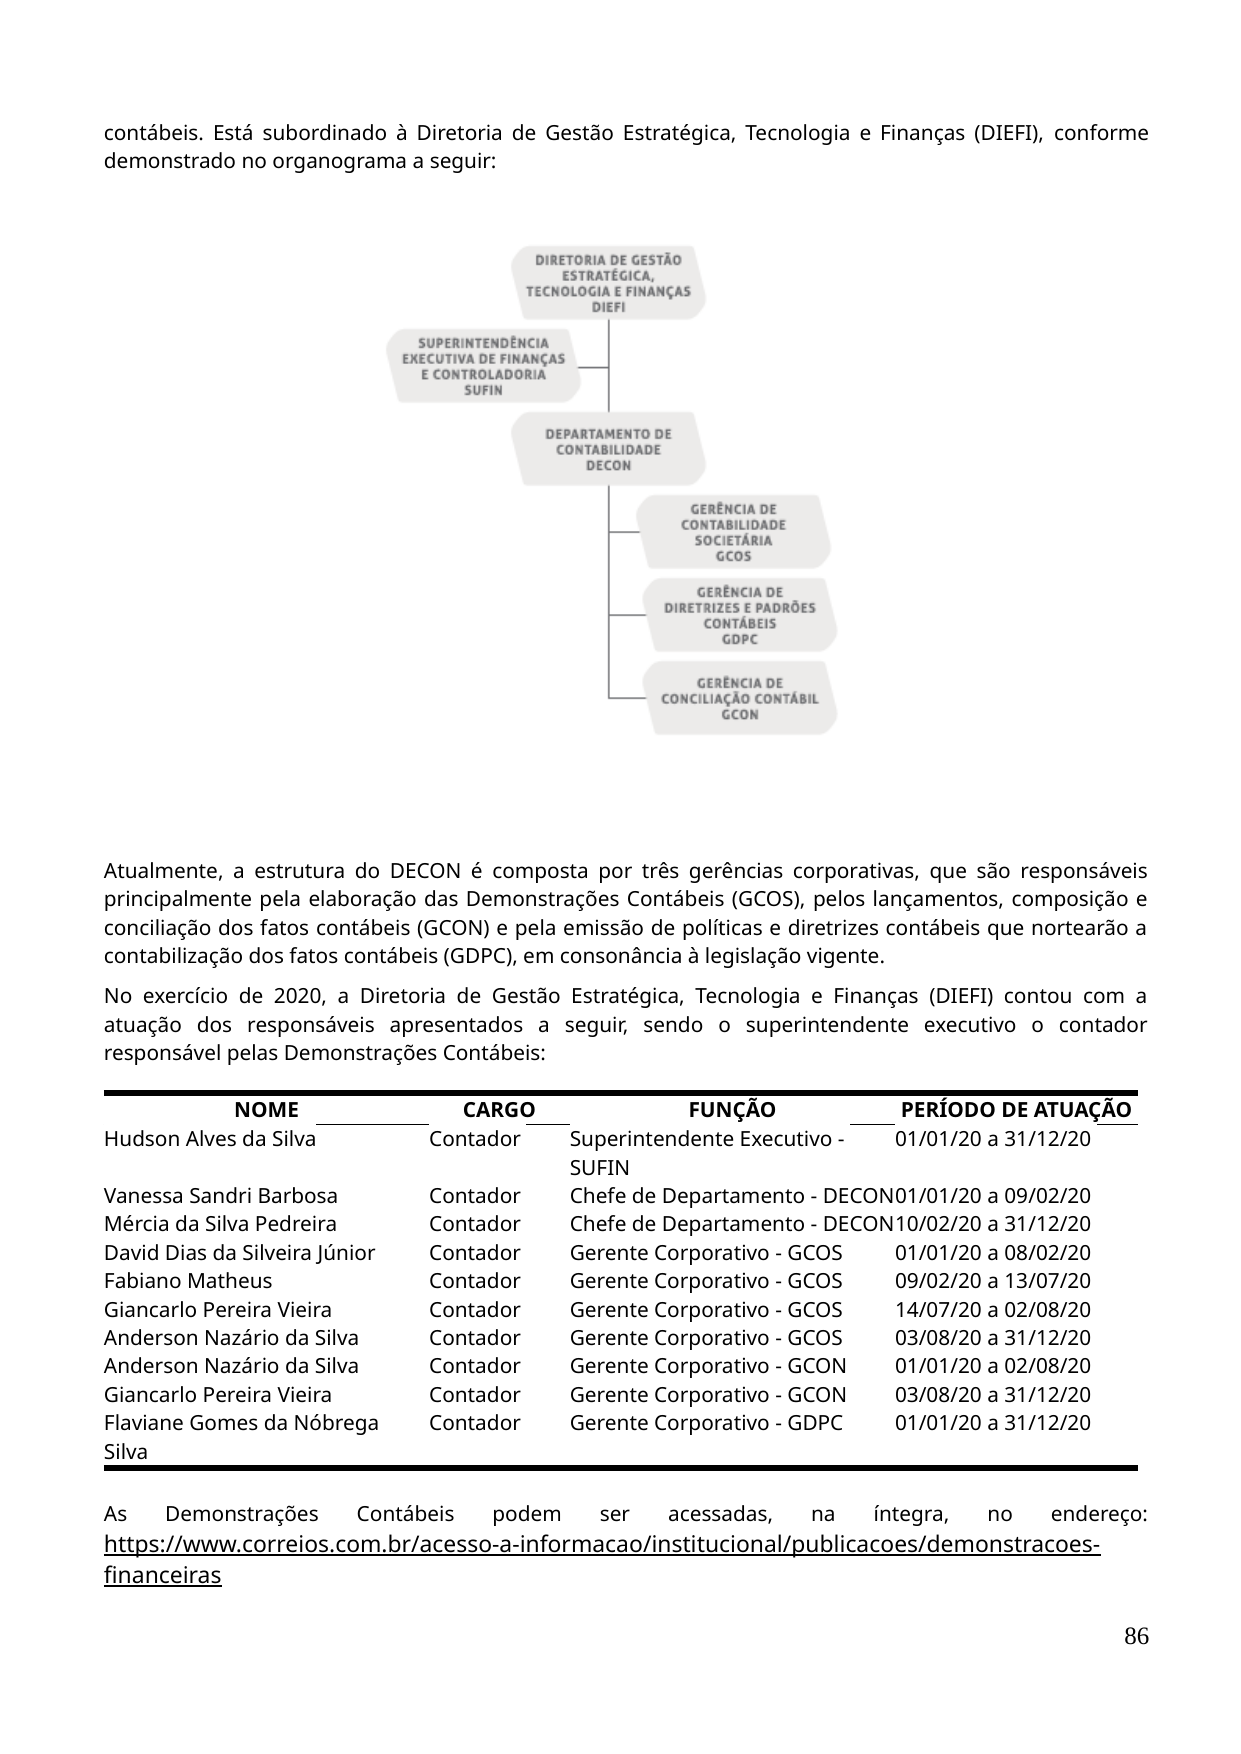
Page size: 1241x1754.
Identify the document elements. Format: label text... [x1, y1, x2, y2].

table_cell 10/02/20 a 31/12/20 [895, 1210, 1138, 1238]
table_cell Chefe de Departamento - DECON [570, 1210, 895, 1238]
table_cell Gerente Corporativo - GCON [570, 1380, 895, 1408]
table_cell Giancarlo Pereira Vieira [104, 1380, 429, 1408]
table_cell 01/01/20 a 31/12/20 [895, 1409, 1138, 1465]
table_cell 14/07/20 a 02/08/20 [895, 1295, 1138, 1323]
table_cell Contador [429, 1380, 569, 1408]
table_cell Contador [429, 1352, 569, 1380]
table_cell Anderson Nazário da Silva [104, 1323, 429, 1352]
table_cell Contador [429, 1409, 569, 1465]
table_header PERÍODO DE ATUAÇÃO [895, 1096, 1138, 1124]
table_cell Contador [429, 1181, 569, 1209]
table_cell Flaviane Gomes da Nóbrega Silva [104, 1409, 429, 1465]
table_cell Gerente Corporativo - GCOS [570, 1323, 895, 1352]
table_cell 03/08/20 a 31/12/20 [895, 1380, 1138, 1408]
table_cell Anderson Nazário da Silva [104, 1352, 429, 1380]
table_cell Fabiano Matheus [104, 1266, 429, 1295]
table_cell 01/01/20 a 08/02/20 [895, 1238, 1138, 1266]
table_header FUNÇÃO [570, 1096, 895, 1124]
table_cell Contador [429, 1125, 569, 1181]
table_cell Chefe de Departamento - DECON [570, 1181, 895, 1209]
table_cell Contador [429, 1266, 569, 1295]
table_cell David Dias da Silveira Júnior [104, 1238, 429, 1266]
table_cell Gerente Corporativo - GCOS [570, 1295, 895, 1323]
table_cell Contador [429, 1323, 569, 1352]
picture [338, 223, 874, 765]
table_cell Gerente Corporativo - GCON [570, 1352, 895, 1380]
table_cell Contador [429, 1238, 569, 1266]
text As Demonstrações Contábeis podem ser acessadas, na íntegra, no endereço: https://www.correios.com.br/acesso-a-informacao/institucional/publicacoes/demonstracoes-financeiras [104, 1499, 1149, 1590]
table_cell Gerente Corporativo - GCOS [570, 1266, 895, 1295]
table_cell 09/02/20 a 13/07/20 [895, 1266, 1138, 1295]
table_header CARGO [429, 1096, 569, 1124]
text contábeis. Está subordinado à Diretoria de Gestão Estratégica, Tecnologia e Finanças (DIEFI), conforme demonstrado no organograma a seguir: [104, 118, 1149, 175]
table_cell 01/01/20 a 09/02/20 [895, 1181, 1138, 1209]
text No exercício de 2020, a Diretoria de Gestão Estratégica, Tecnologia e Finanças (DIEFI) contou com a atuação dos responsáveis apresentados a seguir, sendo o superintendente executivo o contador responsável pelas Demonstrações Contábeis: [104, 981, 1149, 1067]
table_cell Gerente Corporativo - GCOS [570, 1238, 895, 1266]
table_cell 01/01/20 a 02/08/20 [895, 1352, 1138, 1380]
table_cell 01/01/20 a 31/12/20 [895, 1125, 1138, 1181]
table_header NOME [104, 1096, 429, 1124]
text Atualmente, a estrutura do DECON é composta por três gerências corporativas, que são responsáveis principalmente pela elaboração das Demonstrações Contábeis (GCOS), pelos lançamentos, composição e conciliação dos fatos contábeis (GCON) e pela emissão de políticas e diretrizes contábeis que nortearão a contabilização dos fatos contábeis (GDPC), em consonância à legislação vigente. [104, 856, 1149, 970]
table_cell 03/08/20 a 31/12/20 [895, 1323, 1138, 1352]
table_cell Gerente Corporativo - GDPC [570, 1409, 895, 1465]
table_cell Hudson Alves da Silva [104, 1125, 429, 1181]
table_cell Vanessa Sandri Barbosa [104, 1181, 429, 1209]
table_cell Superintendente Executivo - SUFIN [570, 1125, 895, 1181]
table_cell Mércia da Silva Pedreira [104, 1210, 429, 1238]
table_cell Contador [429, 1210, 569, 1238]
table_cell Giancarlo Pereira Vieira [104, 1295, 429, 1323]
table_cell Contador [429, 1295, 569, 1323]
